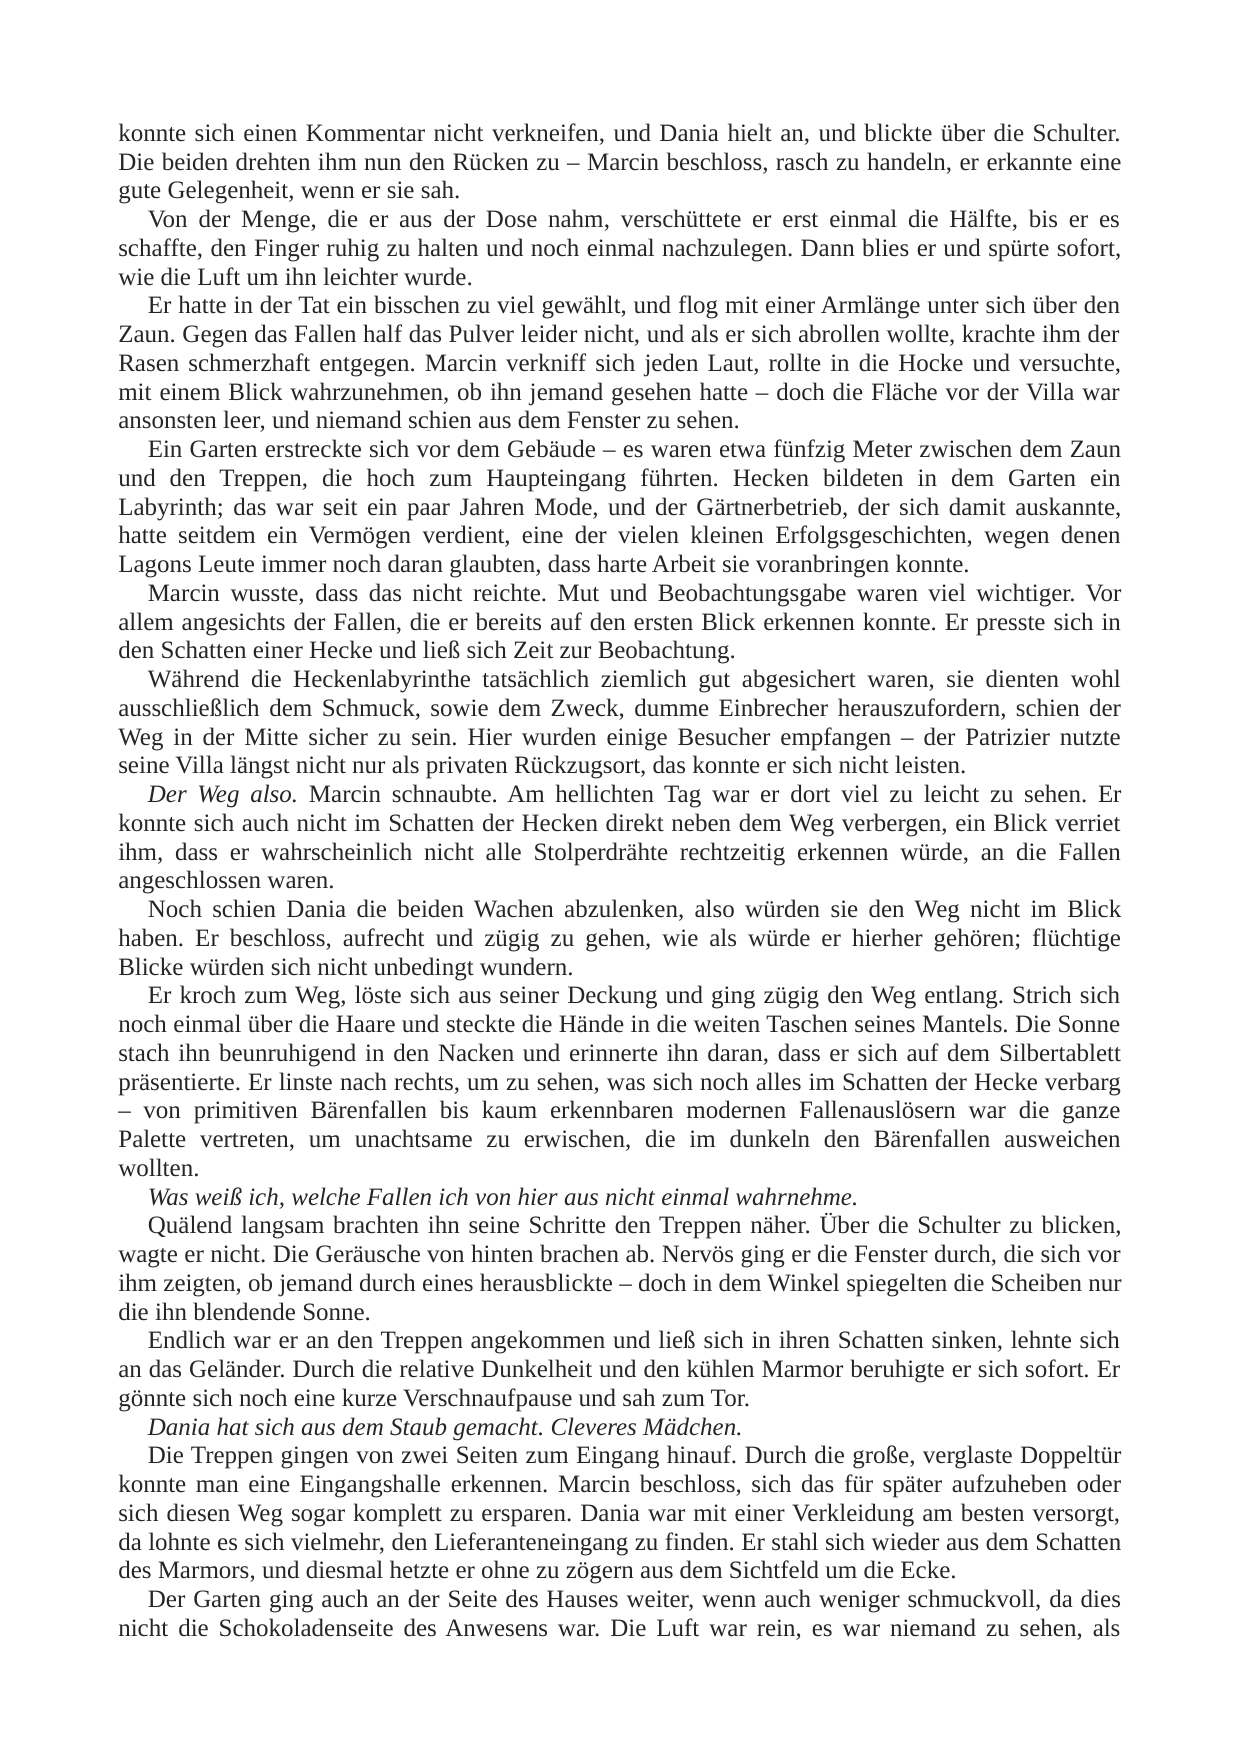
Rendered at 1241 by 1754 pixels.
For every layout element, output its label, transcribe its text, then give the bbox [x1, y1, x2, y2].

text Während die Heckenlabyrinthe tatsächlich ziemlich gut abgesichert waren, sie dienten wohl ausschließlich dem Schmuck, sowie dem Zweck, dumme Einbrecher herauszufordern, schien der Weg in der Mitte sicher zu sein. Hier wurden einige Besucher empfangen – der Patrizier nutzte seine Villa längst nicht nur als privaten Rückzugsort, das konnte er sich nicht leisten. [118, 664, 1122, 779]
text Dania hat sich aus dem Staub gemacht. Cleveres Mädchen. [118, 1412, 1122, 1441]
text Die Treppen gingen von zwei Seiten zum Eingang hinauf. Durch die große, verglaste Doppeltür konnte man eine Eingangshalle erkennen. Marcin beschloss, sich das für später aufzuheben oder sich diesen Weg sogar komplett zu ersparen. Dania war mit einer Verkleidung am besten versorgt, da lohnte es sich vielmehr, den Lieferanteneingang zu finden. Er stahl sich wieder aus dem Schatten des Marmors, und diesmal hetzte er ohne zu zögern aus dem Sichtfeld um die Ecke. [118, 1441, 1122, 1584]
text Ein Garten erstreckte sich vor dem Gebäude – es waren etwa fünfzig Meter zwischen dem Zaun und den Treppen, die hoch zum Haupteingang führten. Hecken bildeten in dem Garten ein Labyrinth; das war seit ein paar Jahren Mode, und der Gärtnerbetrieb, der sich damit auskannte, hatte seitdem ein Vermögen verdient, eine der vielen kleinen Erfolgsgeschichten, wegen denen Lagons Leute immer noch daran glaubten, dass harte Arbeit sie voranbringen konnte. [118, 434, 1122, 578]
text Was weiß ich, welche Fallen ich von hier aus nicht einmal wahrnehme. [118, 1182, 1122, 1211]
text Der Weg also. Marcin schnaubte. Am hellichten Tag war er dort viel zu leicht zu sehen. Er konnte sich auch nicht im Schatten der Hecken direkt neben dem Weg verbergen, ein Blick verriet ihm, dass er wahrscheinlich nicht alle Stolperdrähte rechtzeitig erkennen würde, an die Fallen angeschlossen waren. [118, 779, 1122, 894]
text Endlich war er an den Treppen angekommen und ließ sich in ihren Schatten sinken, lehnte sich an das Geländer. Durch die relative Dunkelheit und den kühlen Marmor beruhigte er sich sofort. Er gönnte sich noch eine kurze Verschnaufpause und sah zum Tor. [118, 1326, 1122, 1412]
text Er kroch zum Weg, löste sich aus seiner Deckung und ging zügig den Weg entlang. Strich sich noch einmal über die Haare und steckte die Hände in die weiten Taschen seines Mantels. Die Sonne stach ihn beunruhigend in den Nacken und erinnerte ihn daran, dass er sich auf dem Silbertablett präsentierte. Er linste nach rechts, um zu sehen, was sich noch alles im Schatten der Hecke verbarg – von primitiven Bärenfallen bis kaum erkennbaren modernen Fallenauslösern war die ganze Palette vertreten, um unachtsame zu erwischen, die im dunkeln den Bärenfallen ausweichen wollten. [118, 981, 1122, 1182]
text Von der Menge, die er aus der Dose nahm, verschüttete er erst einmal die Hälfte, bis er es schaffte, den Finger ruhig zu halten und noch einmal nachzulegen. Dann blies er und spürte sofort, wie die Luft um ihn leichter wurde. [118, 204, 1122, 291]
text Noch schien Dania die beiden Wachen abzulenken, also würden sie den Weg nicht im Blick haben. Er beschloss, aufrecht und zügig zu gehen, wie als würde er hierher gehören; flüchtige Blicke würden sich nicht unbedingt wundern. [118, 894, 1122, 981]
text konnte sich einen Kommentar nicht verkneifen, und Dania hielt an, und blickte über die Schulter. Die beiden drehten ihm nun den Rücken zu – Marcin beschloss, rasch zu handeln, er erkannte eine gute Gelegenheit, wenn er sie sah. [118, 118, 1122, 204]
text Quälend langsam brachten ihn seine Schritte den Treppen näher. Über die Schulter zu blicken, wagte er nicht. Die Geräusche von hinten brachen ab. Nervös ging er die Fenster durch, die sich vor ihm zeigten, ob jemand durch eines herausblickte – doch in dem Winkel spiegelten die Scheiben nur die ihn blendende Sonne. [118, 1211, 1122, 1326]
text Marcin wusste, dass das nicht reichte. Mut und Beobachtungsgabe waren viel wichtiger. Vor allem angesichts der Fallen, die er bereits auf den ersten Blick erkennen konnte. Er presste sich in den Schatten einer Hecke und ließ sich Zeit zur Beobachtung. [118, 578, 1122, 664]
text Er hatte in der Tat ein bisschen zu viel gewählt, und flog mit einer Armlänge unter sich über den Zaun. Gegen das Fallen half das Pulver leider nicht, und als er sich abrollen wollte, krachte ihm der Rasen schmerzhaft entgegen. Marcin verkniff sich jeden Laut, rollte in die Hocke und versuchte, mit einem Blick wahrzunehmen, ob ihn jemand gesehen hatte – doch die Fläche vor der Villa war ansonsten leer, und niemand schien aus dem Fenster zu sehen. [118, 291, 1122, 434]
text Der Garten ging auch an der Seite des Hauses weiter, wenn auch weniger schmuckvoll, da dies nicht die Schokoladenseite des Anwesens war. Die Luft war rein, es war niemand zu sehen, als [118, 1584, 1122, 1642]
